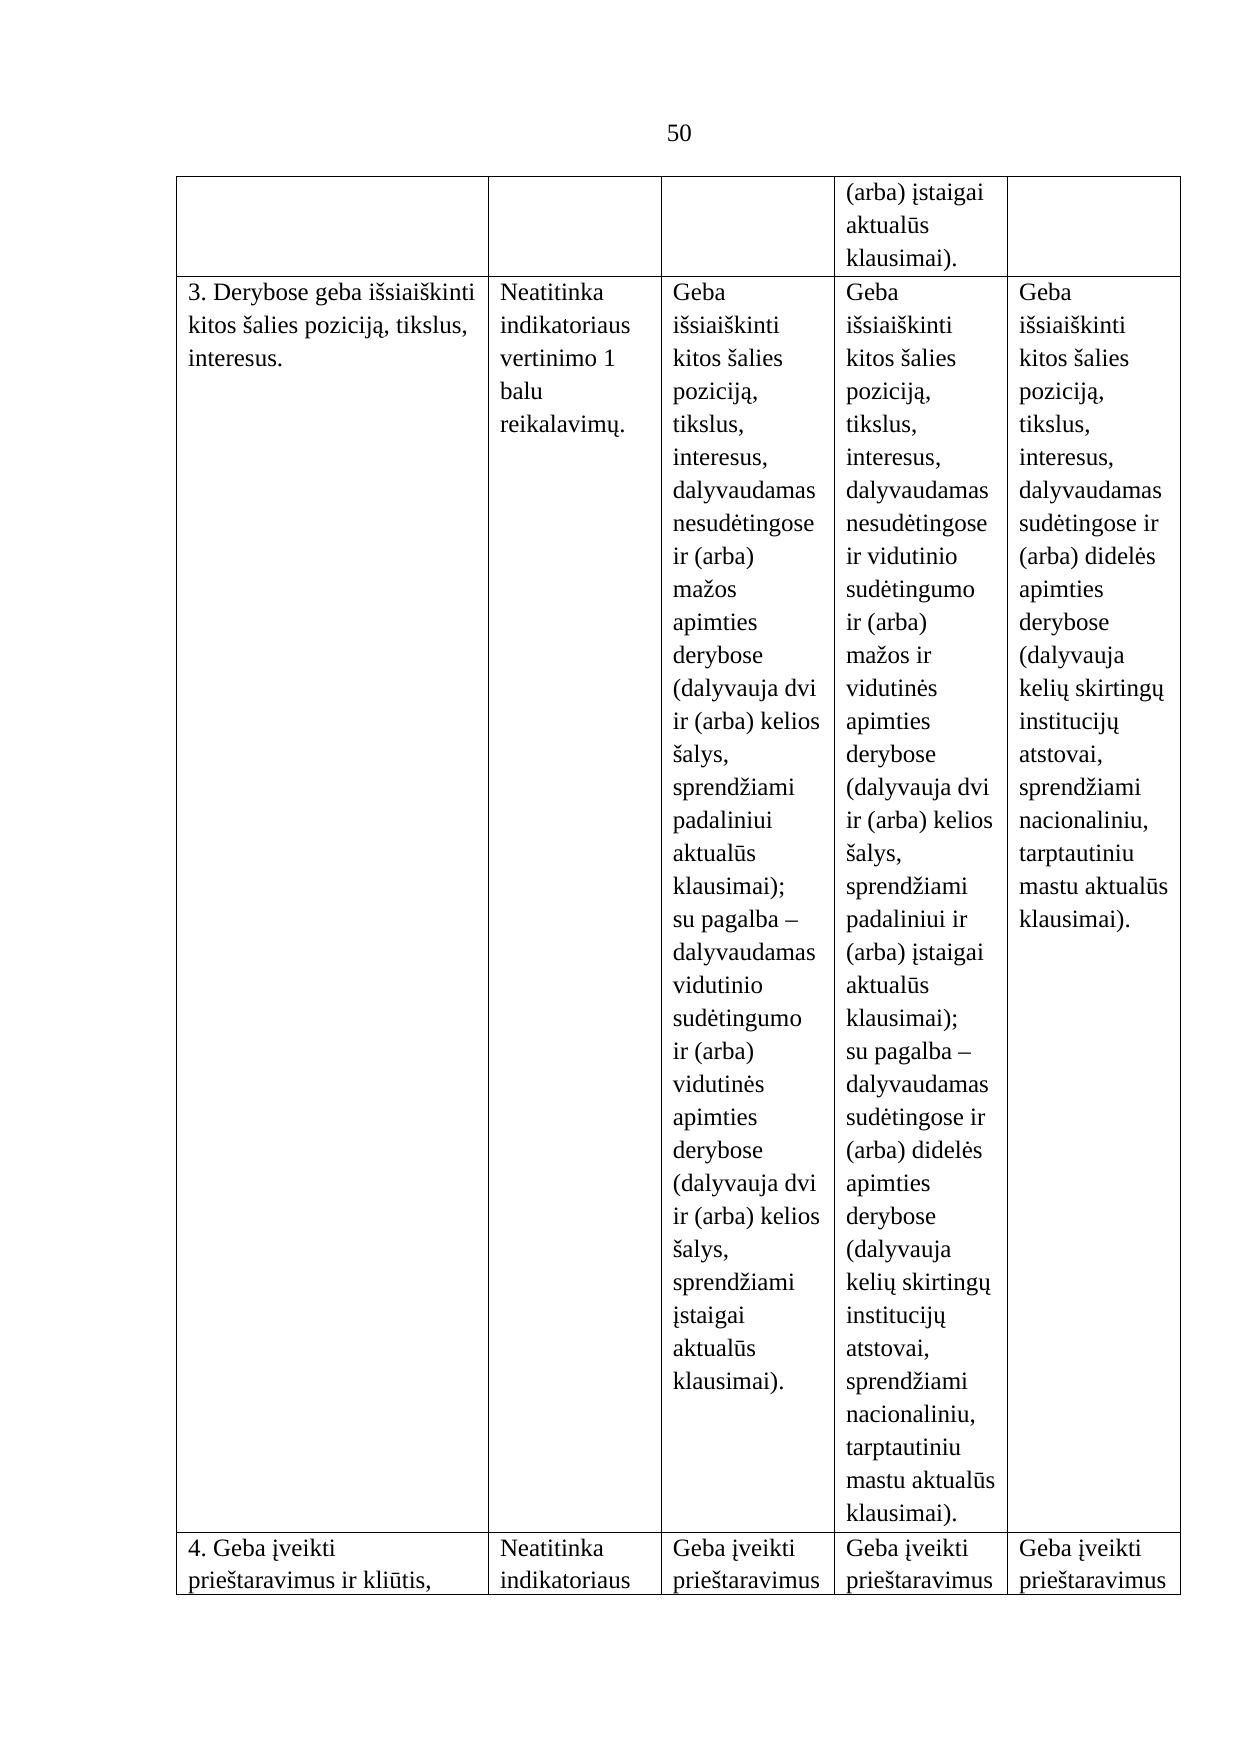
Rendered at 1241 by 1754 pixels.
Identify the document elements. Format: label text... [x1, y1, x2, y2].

table_cell Neatitinka indikatoriaus vertinimo 1 balu reikalavimų. [489, 277, 661, 1532]
table_cell Neatitinka indikatoriaus [489, 1533, 661, 1594]
table_cell Geba išsiaiškinti kitos šalies poziciją, tikslus, interesus, dalyvaudamas nesudėtingose ir vidutinio sudėtingumo ir (arba) mažos ir vidutinės apimties derybose (dalyvauja dvi ir (arba) kelios šalys, sprendžiami padaliniui ir (arba) įstaigai aktualūs klausimai); su pagalba – dalyvaudamas sudėtingose ir (arba) didelės apimties derybose (dalyvauja kelių skirtingų institucijų atstovai, sprendžiami nacionaliniu, tarptautiniu mastu aktualūs klausimai). [835, 277, 1007, 1532]
table_cell [662, 177, 834, 276]
table_cell 4. Geba įveikti prieštaravimus ir kliūtis, [177, 1533, 488, 1594]
table_cell Geba įveikti prieštaravimus [835, 1533, 1007, 1594]
table_cell [177, 177, 488, 276]
table_cell [489, 177, 661, 276]
table_cell [1008, 177, 1180, 276]
table_cell Geba įveikti prieštaravimus [662, 1533, 834, 1594]
table_cell Geba išsiaiškinti kitos šalies poziciją, tikslus, interesus, dalyvaudamas nesudėtingose ir (arba) mažos apimties derybose (dalyvauja dvi ir (arba) kelios šalys, sprendžiami padaliniui aktualūs klausimai); su pagalba – dalyvaudamas vidutinio sudėtingumo ir (arba) vidutinės apimties derybose (dalyvauja dvi ir (arba) kelios šalys, sprendžiami įstaigai aktualūs klausimai). [662, 277, 834, 1532]
table_cell (arba) įstaigai aktualūs klausimai). [835, 177, 1007, 276]
table_cell Geba išsiaiškinti kitos šalies poziciją, tikslus, interesus, dalyvaudamas sudėtingose ir (arba) didelės apimties derybose (dalyvauja kelių skirtingų institucijų atstovai, sprendžiami nacionaliniu, tarptautiniu mastu aktualūs klausimai). [1008, 277, 1180, 1532]
table_cell Geba įveikti prieštaravimus [1008, 1533, 1180, 1594]
table_cell 3. Derybose geba išsiaiškinti kitos šalies poziciją, tikslus, interesus. [177, 277, 488, 1532]
